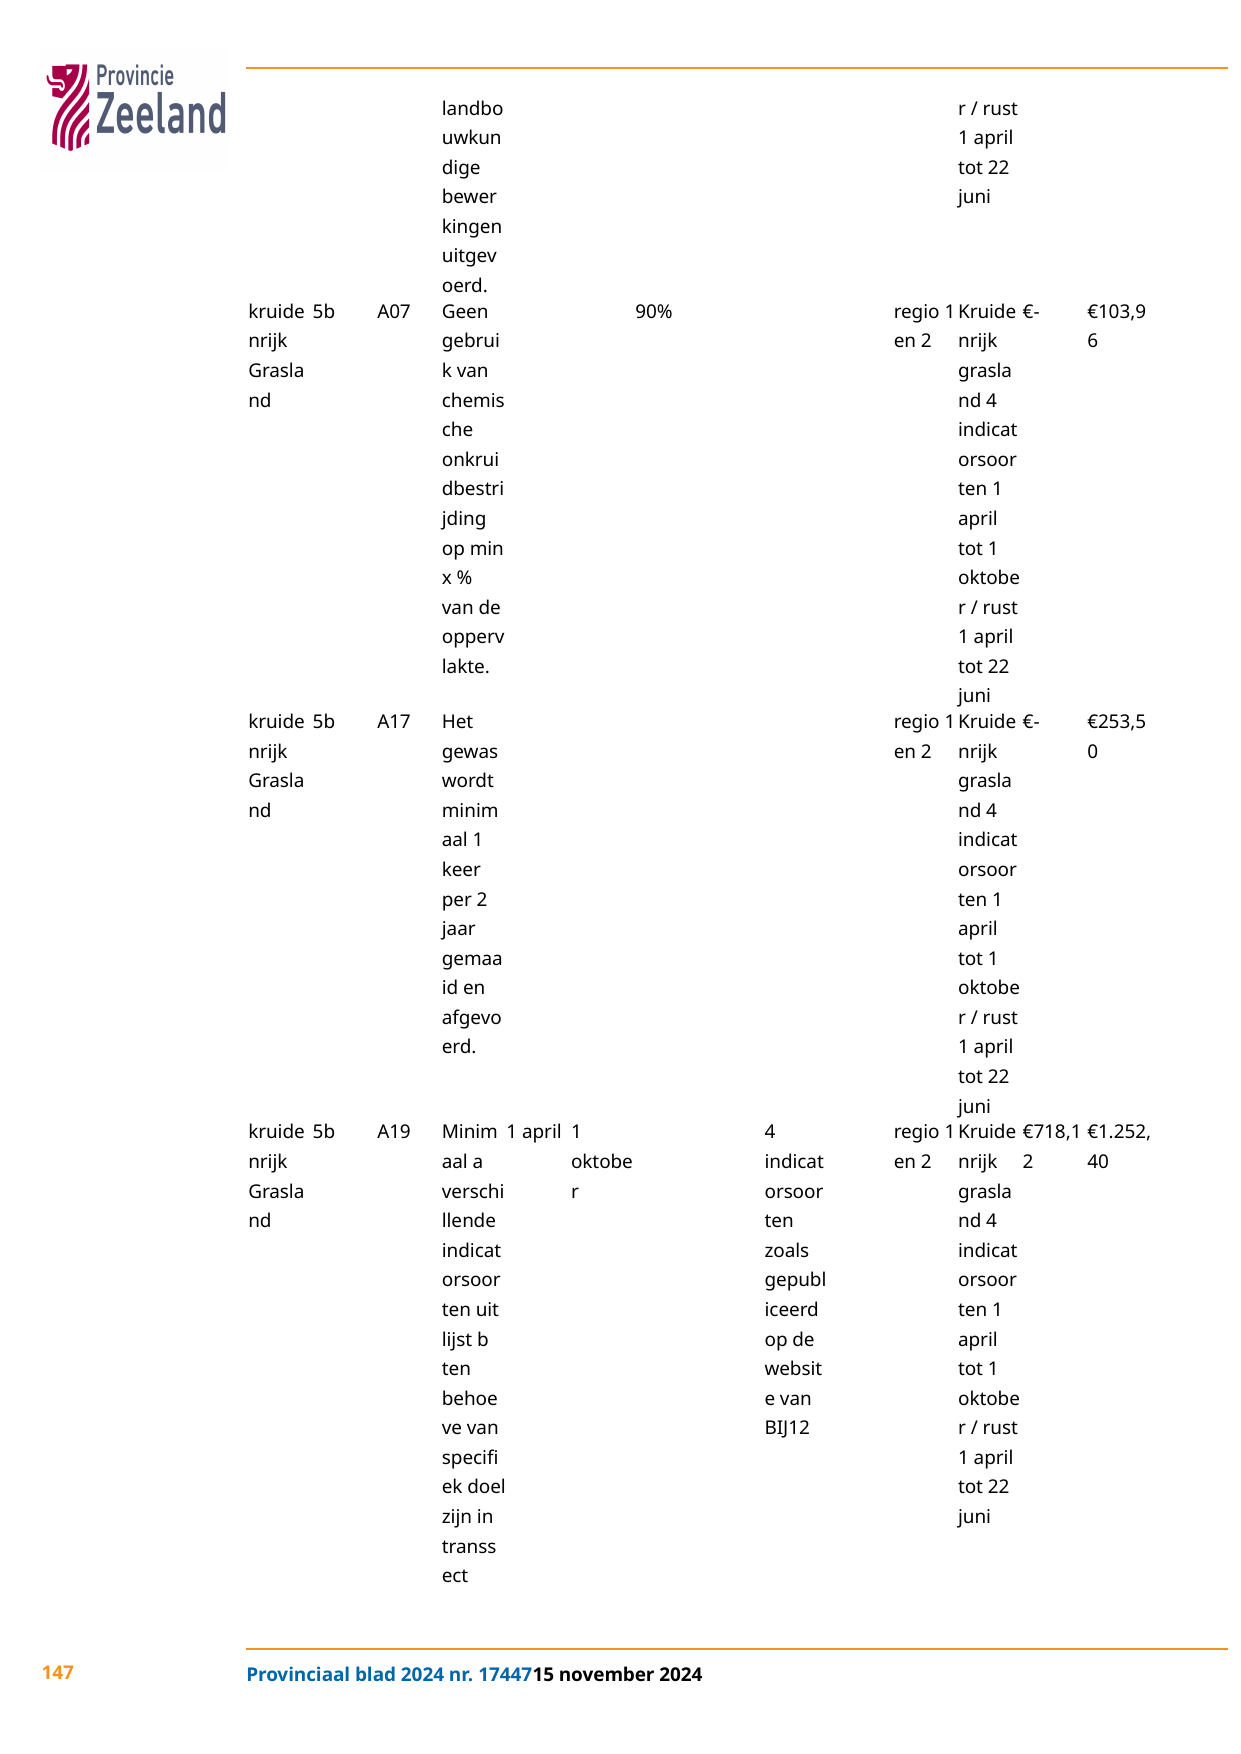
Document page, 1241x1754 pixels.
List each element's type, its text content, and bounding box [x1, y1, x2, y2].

table_cell [829, 298, 893, 708]
table_cell A19 [377, 1119, 442, 1588]
table_cell [764, 95, 829, 298]
table_cell Kruidenrijk grasland 4 indicatorsoorten 1 april tot 1 oktober / rust 1 april tot 22 juni [958, 708, 1022, 1119]
table_cell regio 1 en 2 [894, 1119, 958, 1588]
table_cell regio 1 en 2 [894, 708, 958, 1119]
table_cell landbouwkundige bewerkingen uitgevoerd. [442, 95, 506, 298]
table_cell [829, 1119, 893, 1588]
table_cell [764, 708, 829, 1119]
table_cell Kruidenrijk grasland 4 indicatorsoorten 1 april tot 1 oktober / rust 1 april tot 22 juni [958, 1119, 1022, 1588]
table_cell kruidenrijk Grasland [248, 298, 312, 708]
table_cell [894, 95, 958, 298]
table_cell [506, 708, 571, 1119]
table_cell Geen gebruik van chemische onkruidbestrijding op min x % van de oppervlakte. [442, 298, 506, 708]
table_cell [506, 95, 571, 298]
table_cell [635, 1119, 700, 1588]
table_cell Het gewas wordt minimaal 1 keer per 2 jaar gemaaid en afgevoerd. [442, 708, 506, 1119]
table_cell €718,12 [1023, 1119, 1087, 1588]
table_cell €253,50 [1087, 708, 1152, 1119]
table_cell €1.252,40 [1087, 1119, 1152, 1588]
table_cell [829, 95, 893, 298]
table_cell [635, 708, 700, 1119]
table_cell €- [1023, 298, 1087, 708]
table_cell [506, 298, 571, 708]
table_cell A17 [377, 708, 442, 1119]
table_cell 1 oktober [571, 1119, 635, 1588]
table_cell [764, 298, 829, 708]
table_cell [571, 298, 635, 708]
table_cell [248, 95, 312, 298]
table_cell [700, 95, 764, 298]
table_cell [700, 298, 764, 708]
table_cell 5b [313, 708, 377, 1119]
table_cell €103,96 [1087, 298, 1152, 708]
table_cell [700, 708, 764, 1119]
table_cell 1 april [506, 1119, 571, 1588]
table_cell 5b [313, 1119, 377, 1588]
table_cell [313, 95, 377, 298]
table_cell Kruidenrijk grasland 4 indicatorsoorten 1 april tot 1 oktober / rust 1 april tot 22 juni [958, 298, 1022, 708]
table_cell [829, 708, 893, 1119]
table_cell 4 indicatorsoorten zoals gepubliceerd op de website van BIJ12 [764, 1119, 829, 1588]
picture [41, 47, 231, 172]
table_cell [1087, 95, 1152, 298]
table_cell €- [1023, 708, 1087, 1119]
table_cell kruidenrijk Grasland [248, 708, 312, 1119]
table_cell [571, 95, 635, 298]
table_cell [1023, 95, 1087, 298]
table_cell 5b [313, 298, 377, 708]
table_cell r / rust 1 april tot 22 juni [958, 95, 1022, 298]
table_cell [571, 708, 635, 1119]
table_cell 90% [635, 298, 700, 708]
table_cell A07 [377, 298, 442, 708]
table_cell [700, 1119, 764, 1588]
table_cell [635, 95, 700, 298]
table_cell regio 1 en 2 [894, 298, 958, 708]
table_cell kruidenrijk Grasland [248, 1119, 312, 1588]
table_cell [377, 95, 442, 298]
table_cell Minimaal a verschillende indicatorsoorten uit lijst b ten behoeve van specifiek doel zijn in transsect [442, 1119, 506, 1588]
